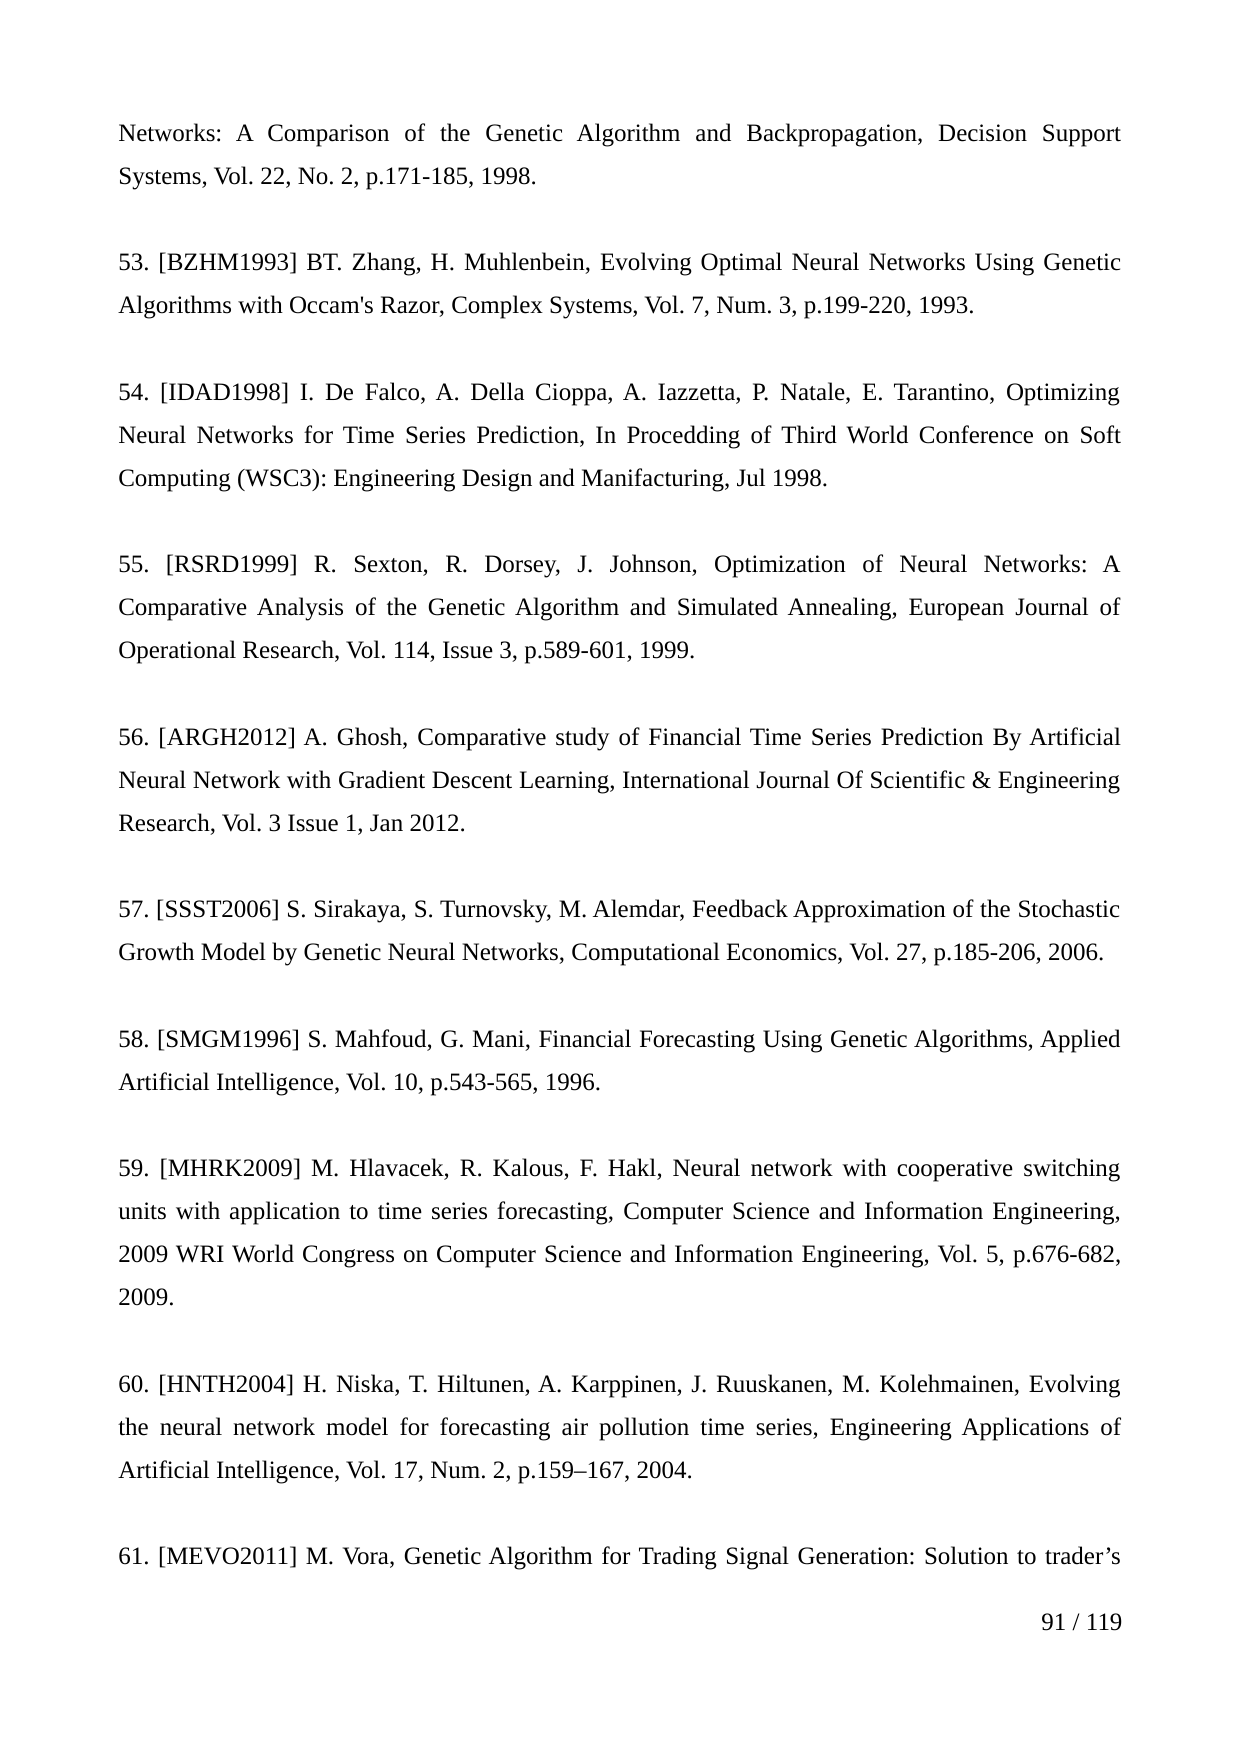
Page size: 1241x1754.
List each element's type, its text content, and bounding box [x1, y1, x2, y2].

text Networks: A Comparison of the Genetic Algorithm and Backpropagation, Decision Support Systems, Vol. 22, No. 2, p.171-185, 1998. [118, 118, 1122, 190]
text 56. [ARGH2012] A. Ghosh, Comparative study of Financial Time Series Prediction By Artificial Neural Network with Gradient Descent Learning, International Journal Of Scientific & Engineering Research, Vol. 3 Issue 1, Jan 2012. [118, 722, 1122, 837]
text 55. [RSRD1999] R. Sexton, R. Dorsey, J. Johnson, Optimization of Neural Networks: A Comparative Analysis of the Genetic Algorithm and Simulated Annealing, European Journal of Operational Research, Vol. 114, Issue 3, p.589-601, 1999. [118, 549, 1122, 664]
text 61. [MEVO2011] M. Vora, Genetic Algorithm for Trading Signal Generation: Solution to trader’s [118, 1541, 1122, 1570]
text 54. [IDAD1998] I. De Falco, A. Della Cioppa, A. Iazzetta, P. Natale, E. Tarantino, Optimizing Neural Networks for Time Series Prediction, In Procedding of Third World Conference on Soft Computing (WSC3): Engineering Design and Manifacturing, Jul 1998. [118, 377, 1122, 492]
text 59. [MHRK2009] M. Hlavacek, R. Kalous, F. Hakl, Neural network with cooperative switching units with application to time series forecasting, Computer Science and Information Engineering, 2009 WRI World Congress on Computer Science and Information Engineering, Vol. 5, p.676-682, 2009. [118, 1153, 1122, 1311]
text 57. [SSST2006] S. Sirakaya, S. Turnovsky, M. Alemdar, Feedback Approximation of the Stochastic Growth Model by Genetic Neural Networks, Computational Economics, Vol. 27, p.185-206, 2006. [118, 894, 1122, 966]
text 58. [SMGM1996] S. Mahfoud, G. Mani, Financial Forecasting Using Genetic Algorithms, Applied Artificial Intelligence, Vol. 10, p.543-565, 1996. [118, 1024, 1122, 1096]
text 60. [HNTH2004] H. Niska, T. Hiltunen, A. Karppinen, J. Ruuskanen, M. Kolehmainen, Evolving the neural network model for forecasting air pollution time series, Engineering Applications of Artificial Intelligence, Vol. 17, Num. 2, p.159–167, 2004. [118, 1369, 1122, 1484]
text 53. [BZHM1993] BT. Zhang, H. Muhlenbein, Evolving Optimal Neural Networks Using Genetic Algorithms with Occam's Razor, Complex Systems, Vol. 7, Num. 3, p.199-220, 1993. [118, 247, 1122, 319]
